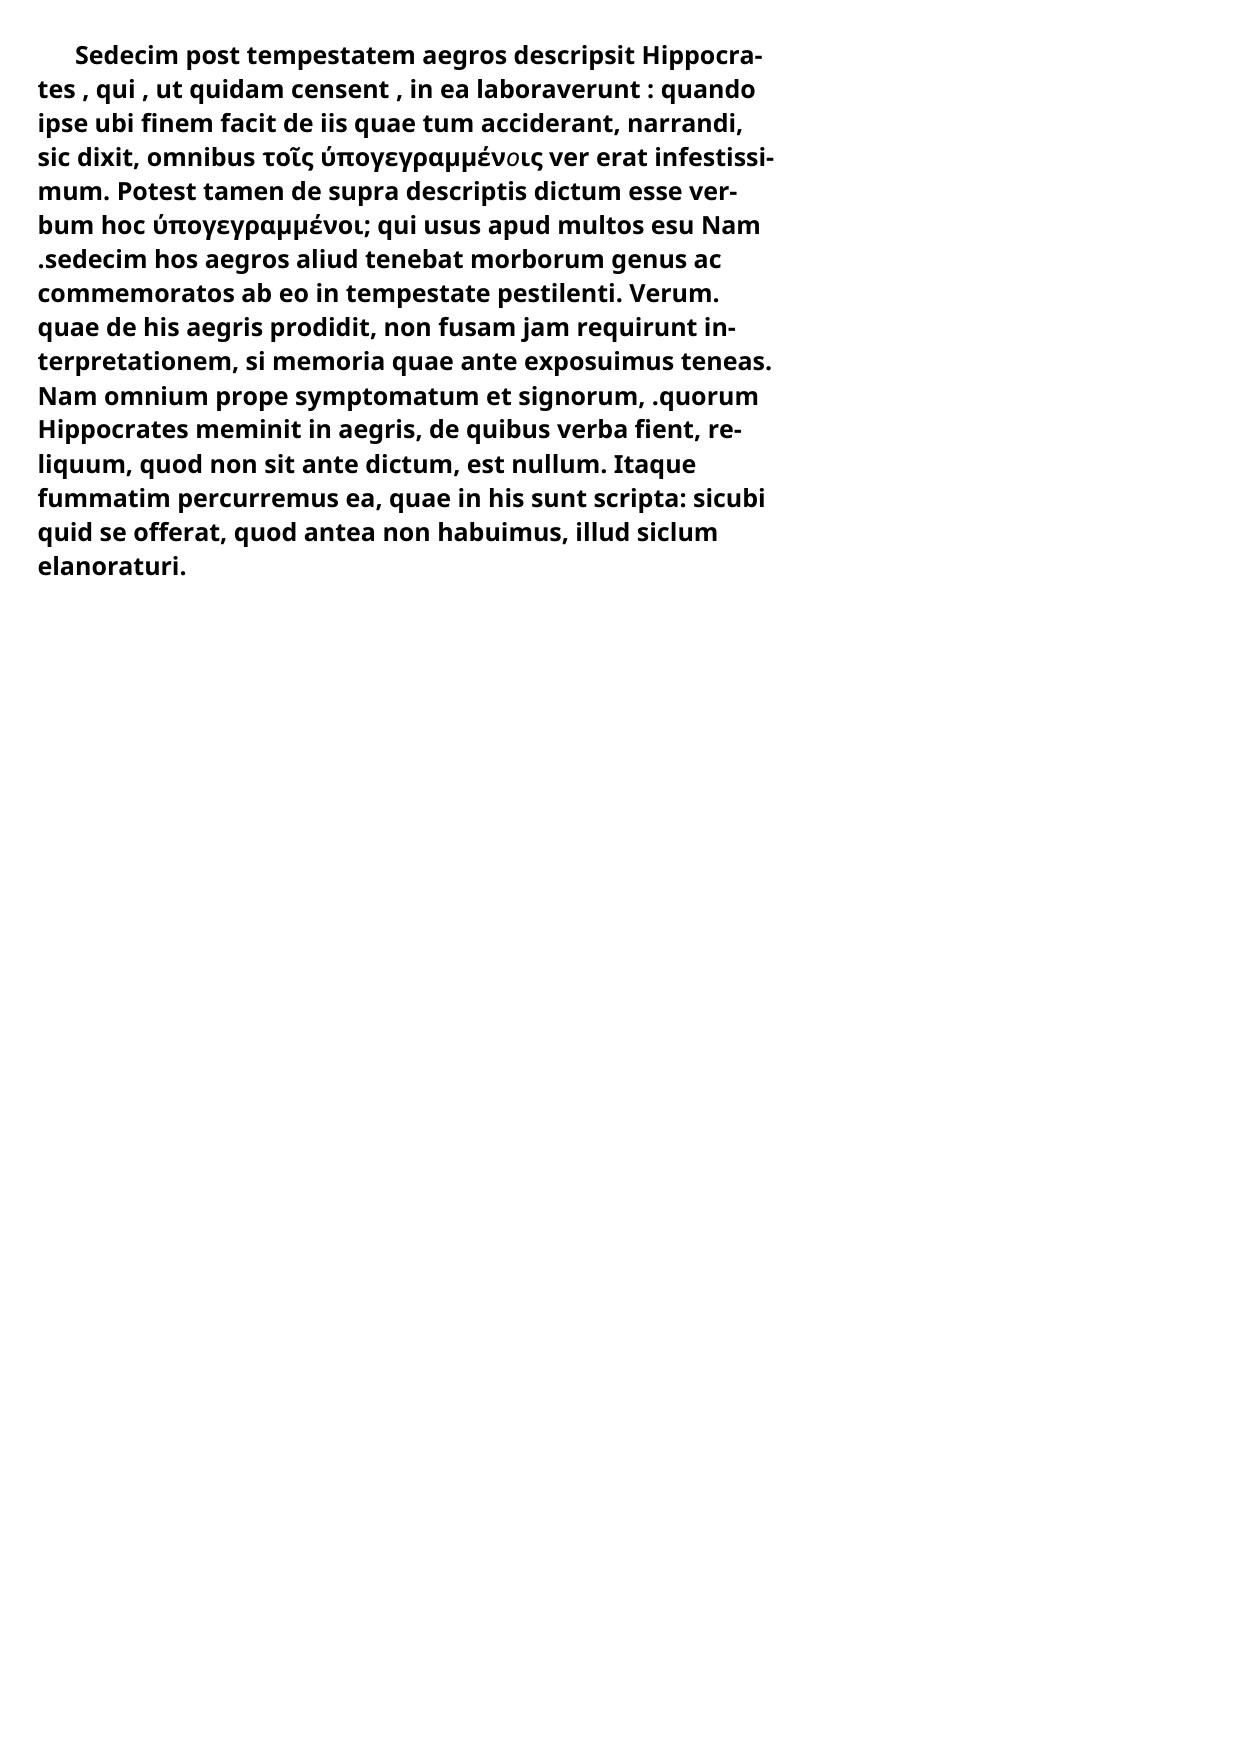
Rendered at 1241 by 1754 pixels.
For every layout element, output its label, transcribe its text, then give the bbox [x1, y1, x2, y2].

text Sedecim post tempestatem aegros descripsit Hippocra- tes , qui , ut quidam censent , in ea laboraverunt : quando ipse ubi finem facit de iis quae tum acciderant, narrandi, sic dixit, omnibus τοῖς ύπογεγραμμένοις ver erat infestissi- mum. Potest tamen de supra descriptis dictum esse ver- bum hoc ύπογεγραμμένοι; qui usus apud multos esu Nam .sedecim hos aegros aliud tenebat morborum genus ac commemoratos ab eo in tempestate pestilenti. Verum. quae de his aegris prodidit, non fusam jam requirunt in- terpretationem, si memoria quae ante exposuimus teneas. Nam omnium prope symptomatum et signorum, .quorum Hippocrates meminit in aegris, de quibus verba fient, re- liquum, quod non sit ante dictum, est nullum. Itaque fummatim percurremus ea, quae in his sunt scripta: sicubi quid se offerat, quod antea non habuimus, illud siclum elanoraturi. [37, 37, 1203, 582]
